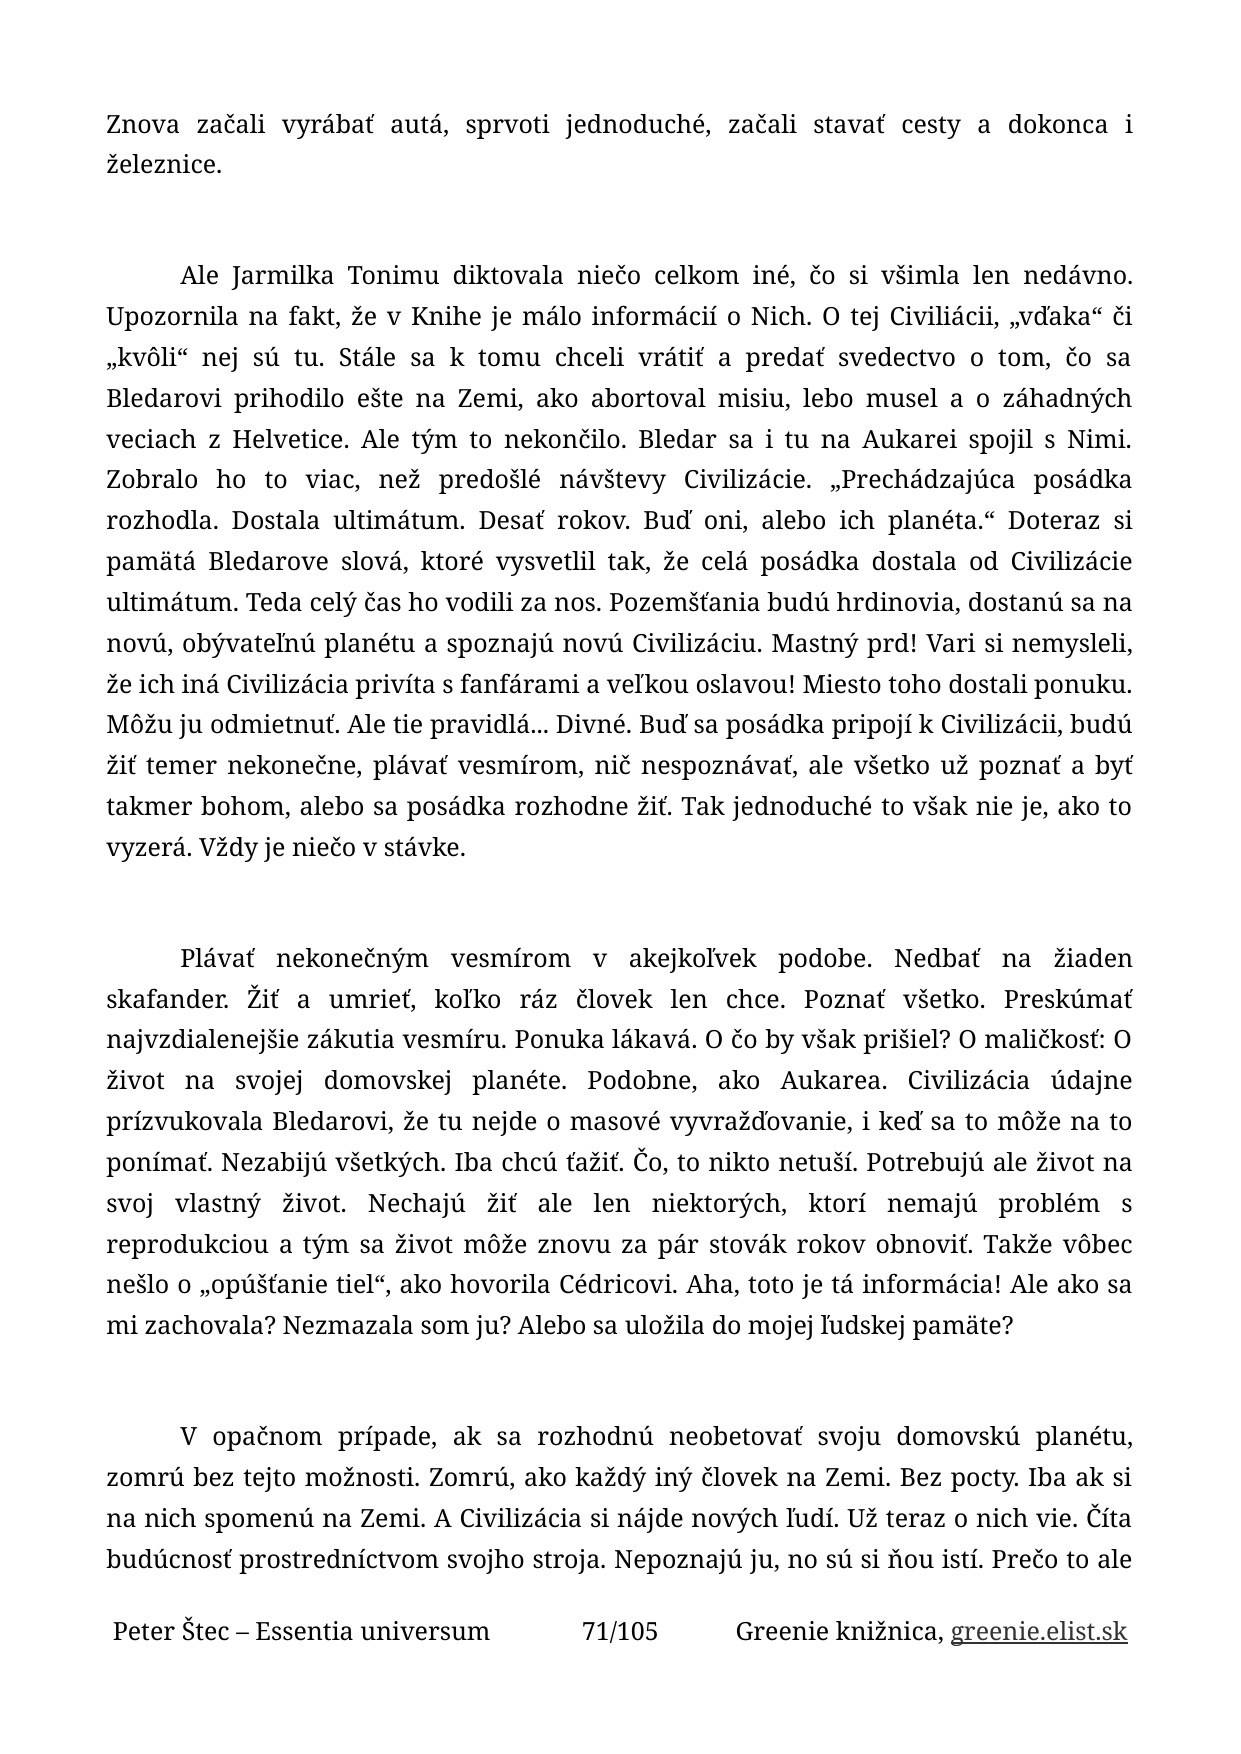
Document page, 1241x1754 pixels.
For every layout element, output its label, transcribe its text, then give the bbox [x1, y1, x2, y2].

text Znova začali vyrábať autá, sprvoti jednoduché, začali stavať cesty a dokonca i železnice. [106, 106, 1134, 181]
text Ale Jarmilka Tonimu diktovala niečo celkom iné, čo si všimla len nedávno. Upozornila na fakt, že v Knihe je málo informácií o Nich. O tej Civiliácii, „vďaka“ či „kvôli“ nej sú tu. Stále sa k tomu chceli vrátiť a predať svedectvo o tom, čo sa Bledarovi prihodilo ešte na Zemi, ako abortoval misiu, lebo musel a o záhadných veciach z Helvetice. Ale tým to nekončilo. Bledar sa i tu na Aukarei spojil s Nimi. Zobralo ho to viac, než predošlé návštevy Civilizácie. „Prechádzajúca posádka rozhodla. Dostala ultimátum. Desať rokov. Buď oni, alebo ich planéta.“ Doteraz si pamätá Bledarove slová, ktoré vysvetlil tak, že celá posádka dostala od Civilizácie ultimátum. Teda celý čas ho vodili za nos. Pozemšťania budú hrdinovia, dostanú sa na novú, obývateľnú planétu a spoznajú novú Civilizáciu. Mastný prd! Vari si nemysleli, že ich iná Civilizácia privíta s fanfárami a veľkou oslavou! Miesto toho dostali ponuku. Môžu ju odmietnuť. Ale tie pravidlá... Divné. Buď sa posádka pripojí k Civilizácii, budú žiť temer nekonečne, plávať vesmírom, nič nespoznávať, ale všetko už poznať a byť takmer bohom, alebo sa posádka rozhodne žiť. Tak jednoduché to však nie je, ako to vyzerá. Vždy je niečo v stávke. [106, 258, 1134, 864]
text V opačnom prípade, ak sa rozhodnú neobetovať svoju domovskú planétu, zomrú bez tejto možnosti. Zomrú, ako každý iný človek na Zemi. Bez pocty. Iba ak si na nich spomenú na Zemi. A Civilizácia si nájde nových ľudí. Už teraz o nich vie. Číta budúcnosť prostredníctvom svojho stroja. Nepoznajú ju, no sú si ňou istí. Prečo to ale [106, 1419, 1134, 1575]
text Plávať nekonečným vesmírom v akejkoľvek podobe. Nedbať na žiaden skafander. Žiť a umrieť, koľko ráz človek len chce. Poznať všetko. Preskúmať najvzdialenejšie zákutia vesmíru. Ponuka lákavá. O čo by však prišiel? O maličkosť: O život na svojej domovskej planéte. Podobne, ako Aukarea. Civilizácia údajne prízvukovala Bledarovi, že tu nejde o masové vyvražďovanie, i keď sa to môže na to ponímať. Nezabijú všetkých. Iba chcú ťažiť. Čo, to nikto netuší. Potrebujú ale život na svoj vlastný život. Nechajú žiť ale len niektorých, ktorí nemajú problém s reprodukciou a tým sa život môže znovu za pár stovák rokov obnoviť. Takže vôbec nešlo o „opúšťanie tiel“, ako hovorila Cédricovi. Aha, toto je tá informácia! Ale ako sa mi zachovala? Nezmazala som ju? Alebo sa uložila do mojej ľudskej pamäte? [106, 940, 1134, 1342]
